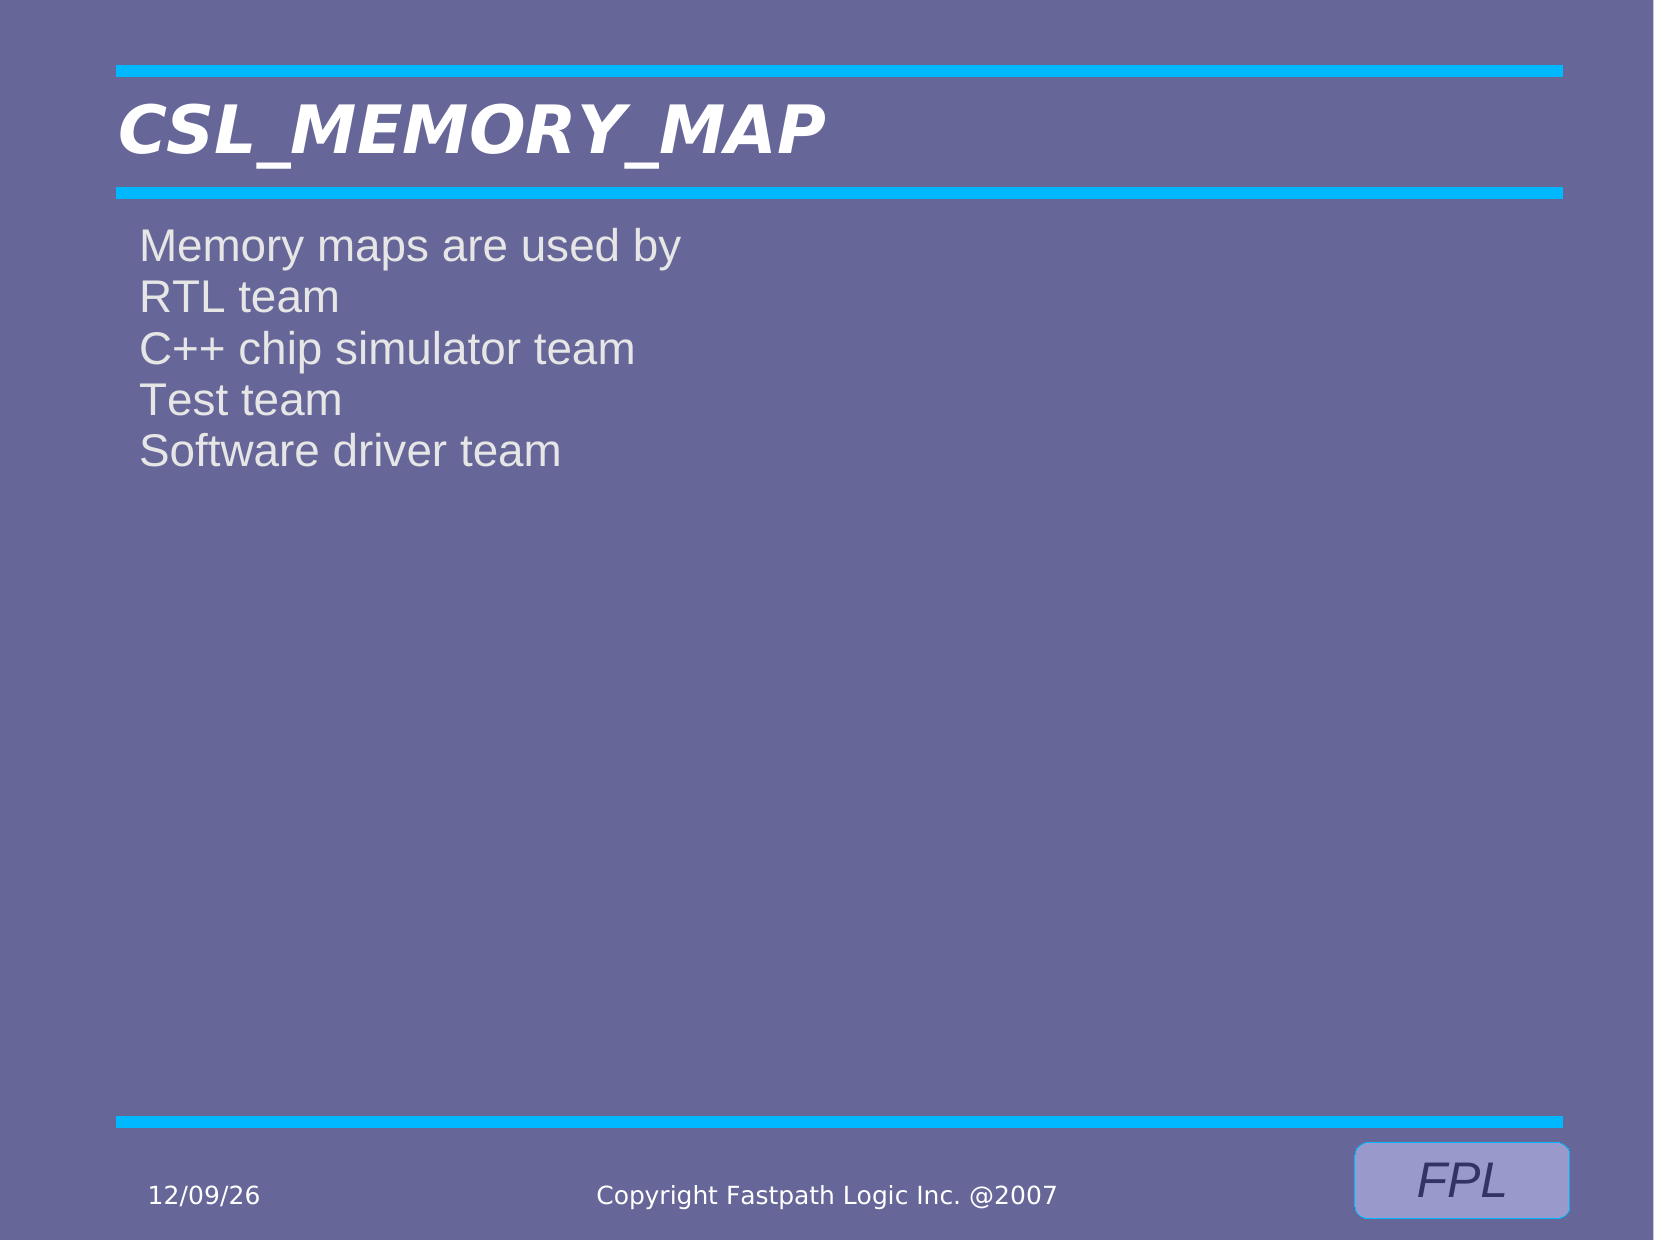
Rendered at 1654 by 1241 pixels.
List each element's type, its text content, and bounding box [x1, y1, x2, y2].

list Memory maps are used by RTL team C++ chip simulator team Test team Software driver team [121, 220, 1561, 1133]
title CSL_MEMORY_MAP [118, 41, 1531, 219]
